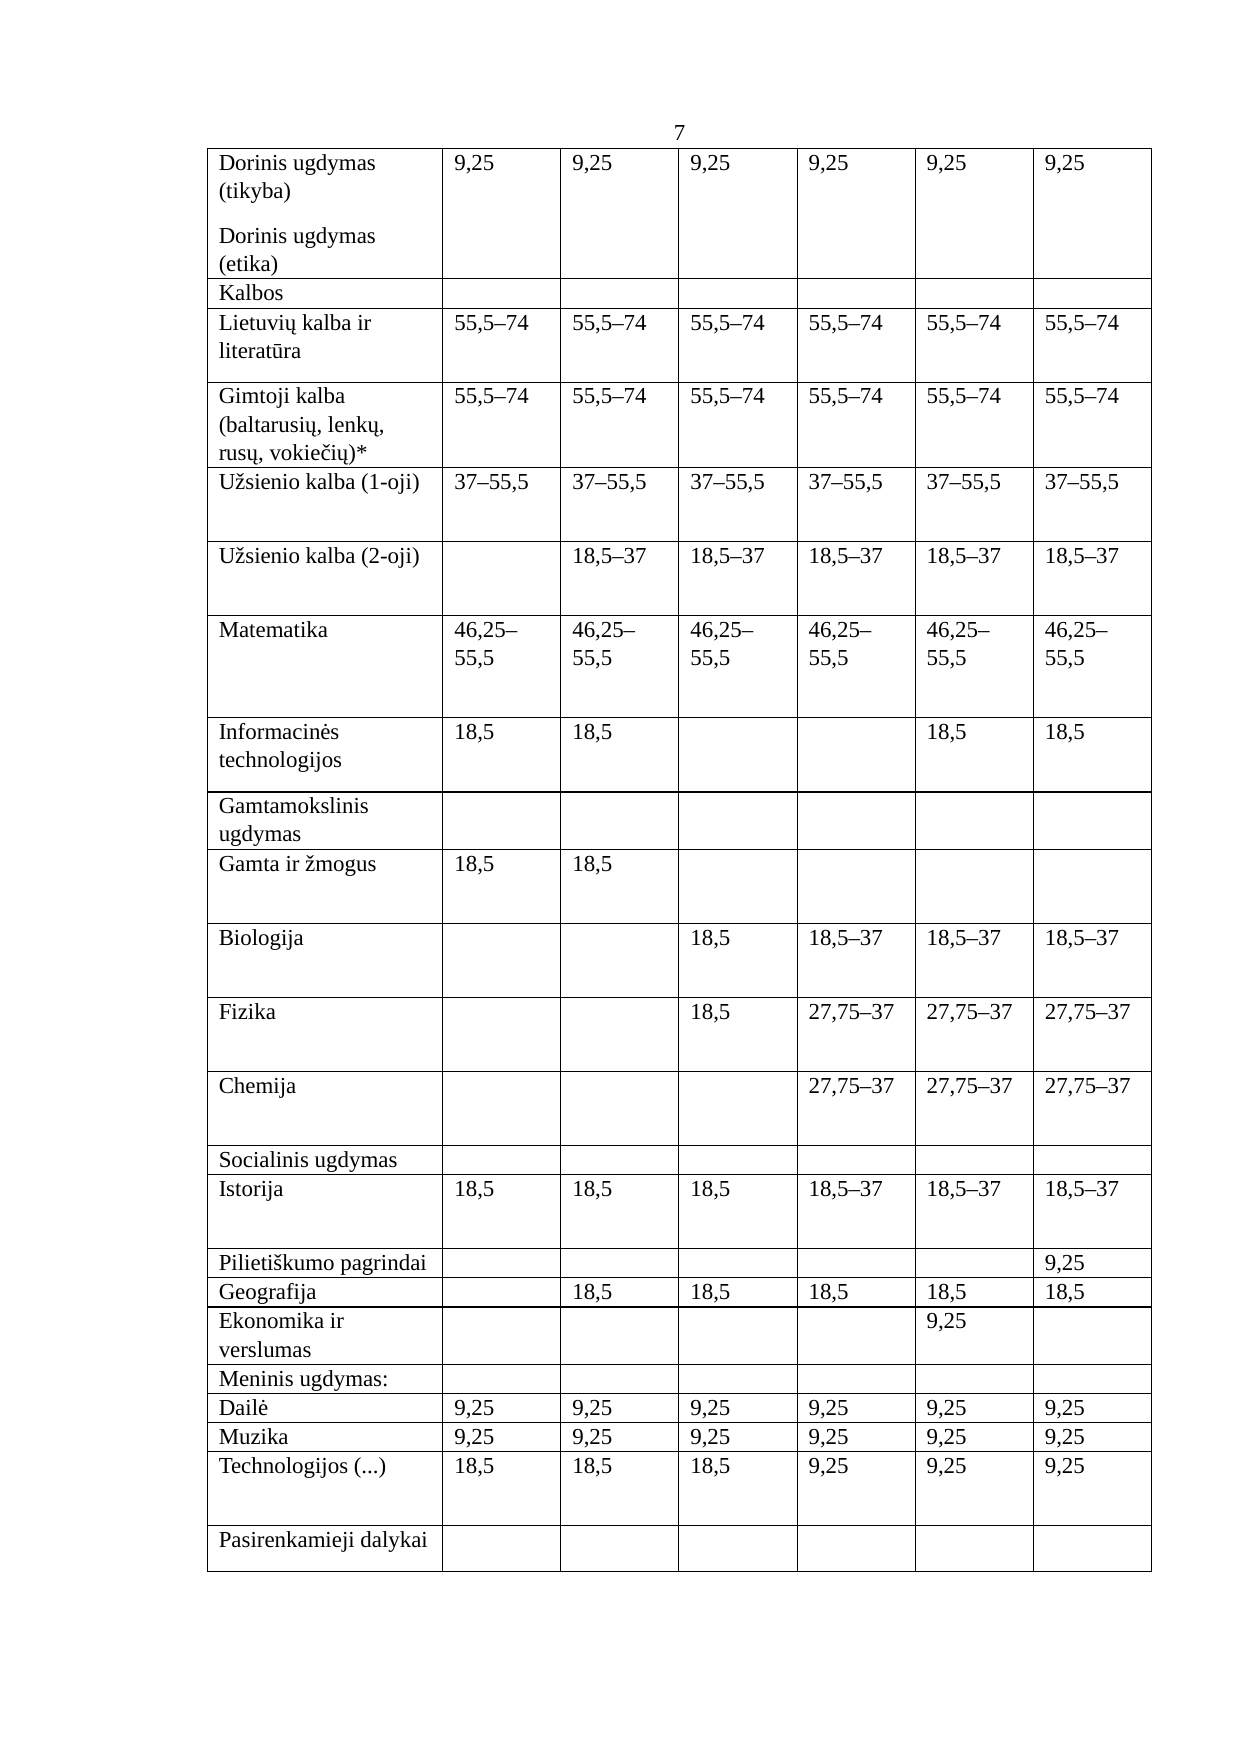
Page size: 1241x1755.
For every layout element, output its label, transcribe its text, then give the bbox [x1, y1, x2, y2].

table_cell 18,5 [443, 718, 560, 791]
table_cell 27,75–37 [798, 998, 915, 1071]
table_cell 18,5 [443, 1452, 560, 1525]
table_cell [561, 1249, 678, 1277]
table_cell 18,5 [679, 1278, 797, 1306]
table_cell [1034, 1365, 1151, 1393]
table_cell [1034, 850, 1151, 923]
table_cell 9,25 [679, 1423, 797, 1451]
table_cell 18,5–37 [916, 542, 1033, 615]
table_cell [561, 1146, 678, 1174]
table_cell Geografija [208, 1278, 442, 1306]
table_cell 9,25 [561, 1394, 678, 1422]
table_cell 9,25 [916, 1423, 1033, 1451]
table_cell [443, 793, 560, 849]
table_cell [561, 1526, 678, 1571]
table_cell [443, 1278, 560, 1306]
table_cell 55,5–74 [916, 383, 1033, 467]
table_cell 9,25 [916, 1308, 1033, 1364]
table_cell 9,25 [916, 1452, 1033, 1525]
table_cell [798, 718, 915, 791]
table_cell 55,5–74 [443, 309, 560, 382]
table_cell [561, 1308, 678, 1364]
table_cell 18,5–37 [1034, 924, 1151, 997]
table_cell Lietuvių kalba ir literatūra [208, 309, 442, 382]
table_cell Istorija [208, 1175, 442, 1248]
table_cell 9,25 [443, 149, 560, 278]
table_cell [443, 1308, 560, 1364]
table_cell 9,25 [798, 1423, 915, 1451]
table_cell [916, 1249, 1033, 1277]
table_cell 9,25 [443, 1423, 560, 1451]
table_cell 55,5–74 [561, 309, 678, 382]
table_cell Informacinės technologijos [208, 718, 442, 791]
table_cell [798, 1365, 915, 1393]
table_cell 9,25 [798, 149, 915, 278]
table_cell [1034, 279, 1151, 307]
table_cell 27,75–37 [1034, 998, 1151, 1071]
table_cell [679, 1526, 797, 1571]
table_cell 46,25–55,5 [679, 616, 797, 717]
table_cell Biologija [208, 924, 442, 997]
table_cell [561, 793, 678, 849]
table_cell 18,5 [561, 718, 678, 791]
table_cell [1034, 1308, 1151, 1364]
table_cell 9,25 [679, 1394, 797, 1422]
table_cell Dailė [208, 1394, 442, 1422]
table_cell [798, 793, 915, 849]
table_cell 9,25 [561, 1423, 678, 1451]
table_cell 9,25 [798, 1394, 915, 1422]
table_cell [1034, 793, 1151, 849]
table_cell 18,5–37 [798, 542, 915, 615]
table_cell [798, 1249, 915, 1277]
table_cell 37–55,5 [443, 468, 560, 541]
table_cell 18,5 [561, 1452, 678, 1525]
table_cell 46,25–55,5 [443, 616, 560, 717]
table_cell 27,75–37 [916, 998, 1033, 1071]
table_cell 18,5–37 [1034, 1175, 1151, 1248]
table_cell 55,5–74 [1034, 383, 1151, 467]
table_cell Muzika [208, 1423, 442, 1451]
table_cell 9,25 [798, 1452, 915, 1525]
table_cell 18,5 [1034, 1278, 1151, 1306]
table_cell 18,5 [916, 718, 1033, 791]
table_cell [798, 279, 915, 307]
table_cell 9,25 [561, 149, 678, 278]
table_cell [561, 924, 678, 997]
table_cell 46,25–55,5 [916, 616, 1033, 717]
table_cell 37–55,5 [916, 468, 1033, 541]
table_cell 18,5 [798, 1278, 915, 1306]
table_cell 18,5–37 [679, 542, 797, 615]
table_cell Fizika [208, 998, 442, 1071]
table_cell Užsienio kalba (2-oji) [208, 542, 442, 615]
table_cell [443, 1146, 560, 1174]
table_cell 18,5 [679, 1452, 797, 1525]
table_cell [679, 1365, 797, 1393]
table_cell [679, 1249, 797, 1277]
table_cell 18,5 [916, 1278, 1033, 1306]
table_cell [916, 850, 1033, 923]
table_cell 9,25 [443, 1394, 560, 1422]
table_cell [916, 279, 1033, 307]
table_cell 18,5–37 [798, 924, 915, 997]
table_cell Pasirenkamieji dalykai [208, 1526, 442, 1571]
table_cell 18,5 [443, 1175, 560, 1248]
table_cell Technologijos (...) [208, 1452, 442, 1525]
table_cell [443, 1526, 560, 1571]
table_cell 9,25 [1034, 1452, 1151, 1525]
table_cell 18,5 [679, 998, 797, 1071]
table_cell 27,75–37 [798, 1072, 915, 1145]
table_cell 18,5–37 [916, 1175, 1033, 1248]
table_cell [679, 850, 797, 923]
table_cell [679, 1308, 797, 1364]
table_cell 55,5–74 [679, 383, 797, 467]
table_cell [561, 998, 678, 1071]
table_cell 27,75–37 [1034, 1072, 1151, 1145]
table_cell 9,25 [1034, 1249, 1151, 1277]
table_cell Meninis ugdymas: [208, 1365, 442, 1393]
table_cell 18,5 [1034, 718, 1151, 791]
table_cell Gamtamokslinis ugdymas [208, 793, 442, 849]
table_cell [798, 1526, 915, 1571]
table_cell Gamta ir žmogus [208, 850, 442, 923]
table_cell 18,5–37 [1034, 542, 1151, 615]
table_cell [443, 1072, 560, 1145]
table_cell [679, 279, 797, 307]
table_cell 37–55,5 [561, 468, 678, 541]
table_cell 9,25 [1034, 1423, 1151, 1451]
table_cell [916, 1146, 1033, 1174]
table_cell 18,5 [561, 1278, 678, 1306]
table_cell [561, 1365, 678, 1393]
table_cell Chemija [208, 1072, 442, 1145]
table_cell [798, 1308, 915, 1364]
table_cell [561, 279, 678, 307]
table_cell [443, 998, 560, 1071]
table_cell [916, 1365, 1033, 1393]
table_cell 55,5–74 [798, 309, 915, 382]
table_cell 9,25 [916, 1394, 1033, 1422]
table_cell Kalbos [208, 279, 442, 307]
table_cell 55,5–74 [798, 383, 915, 467]
table_cell 55,5–74 [561, 383, 678, 467]
table_cell 18,5–37 [798, 1175, 915, 1248]
table_cell Užsienio kalba (1-oji) [208, 468, 442, 541]
table_cell 46,25–55,5 [1034, 616, 1151, 717]
table_cell 37–55,5 [1034, 468, 1151, 541]
table_cell [443, 924, 560, 997]
table_cell 9,25 [916, 149, 1033, 278]
table_cell 27,75–37 [916, 1072, 1033, 1145]
table_cell [443, 1249, 560, 1277]
table_cell [798, 1146, 915, 1174]
table_cell [1034, 1526, 1151, 1571]
table_cell 37–55,5 [798, 468, 915, 541]
table_cell Socialinis ugdymas [208, 1146, 442, 1174]
table_cell Dorinis ugdymas (tikyba) Dorinis ugdymas (etika) [208, 149, 442, 278]
table_cell Matematika [208, 616, 442, 717]
table_cell Pilietiškumo pagrindai [208, 1249, 442, 1277]
table_cell [561, 1072, 678, 1145]
table_cell 18,5 [679, 1175, 797, 1248]
table_cell 18,5–37 [561, 542, 678, 615]
table_cell 18,5 [679, 924, 797, 997]
table_cell [916, 1526, 1033, 1571]
table_cell 18,5 [443, 850, 560, 923]
table_cell [679, 718, 797, 791]
table_cell [443, 542, 560, 615]
table_cell 9,25 [1034, 1394, 1151, 1422]
table_cell 18,5 [561, 1175, 678, 1248]
table_cell 55,5–74 [1034, 309, 1151, 382]
table_cell 18,5–37 [916, 924, 1033, 997]
table_cell [679, 1146, 797, 1174]
table_cell [443, 279, 560, 307]
table_cell 55,5–74 [443, 383, 560, 467]
table_cell 55,5–74 [679, 309, 797, 382]
table_cell Ekonomika ir verslumas [208, 1308, 442, 1364]
table_cell [679, 793, 797, 849]
table_cell 9,25 [1034, 149, 1151, 278]
table_cell 55,5–74 [916, 309, 1033, 382]
table_cell 46,25–55,5 [561, 616, 678, 717]
table_cell [798, 850, 915, 923]
table_cell 9,25 [679, 149, 797, 278]
table_cell 18,5 [561, 850, 678, 923]
table_cell [1034, 1146, 1151, 1174]
table_cell [679, 1072, 797, 1145]
table_cell 46,25–55,5 [798, 616, 915, 717]
table_cell [916, 793, 1033, 849]
table_cell 37–55,5 [679, 468, 797, 541]
table_cell [443, 1365, 560, 1393]
table_cell Gimtoji kalba (baltarusių, lenkų, rusų, vokiečių)* [208, 383, 442, 467]
